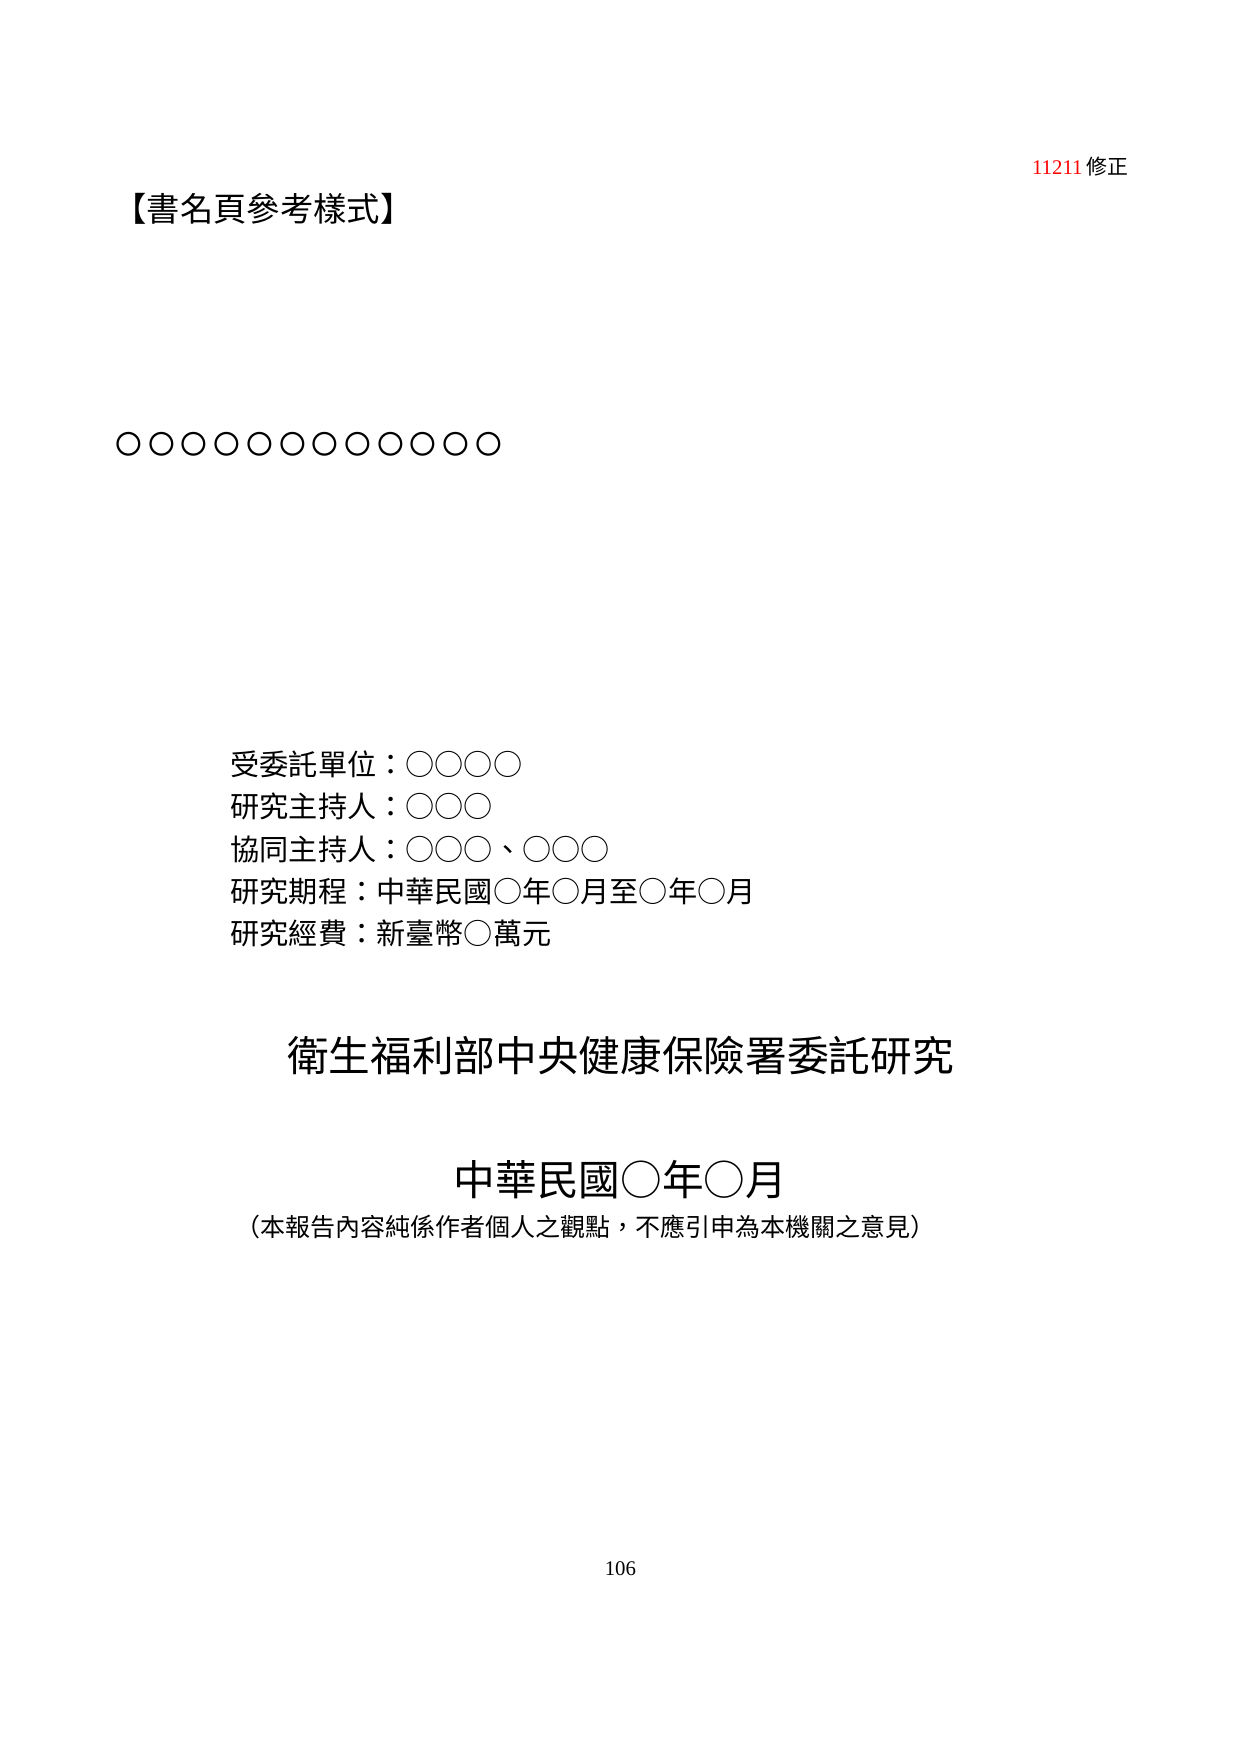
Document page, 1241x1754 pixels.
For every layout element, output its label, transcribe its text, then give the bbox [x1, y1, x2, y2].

text 【書名頁參考樣式】 [113, 183, 446, 231]
text 研究期程：中華民國○年○月至○年○月 [230, 868, 1128, 911]
text （本報告內容純係作者個人之觀點，不應引申為本機關之意見） [112, 1207, 1058, 1243]
text ○○○○○○○○○○○○ [112, 419, 1128, 471]
text 研究經費：新臺幣○萬元 [230, 911, 1128, 953]
text 衛生福利部中央健康保險署委託研究 [112, 1030, 1128, 1082]
text 中華民國○年○月 [112, 1147, 1128, 1207]
text 研究主持人：○○○ [230, 784, 1128, 826]
text 協同主持人：○○○、○○○ [230, 826, 1128, 868]
text 受委託單位：○○○○ [230, 742, 1128, 784]
